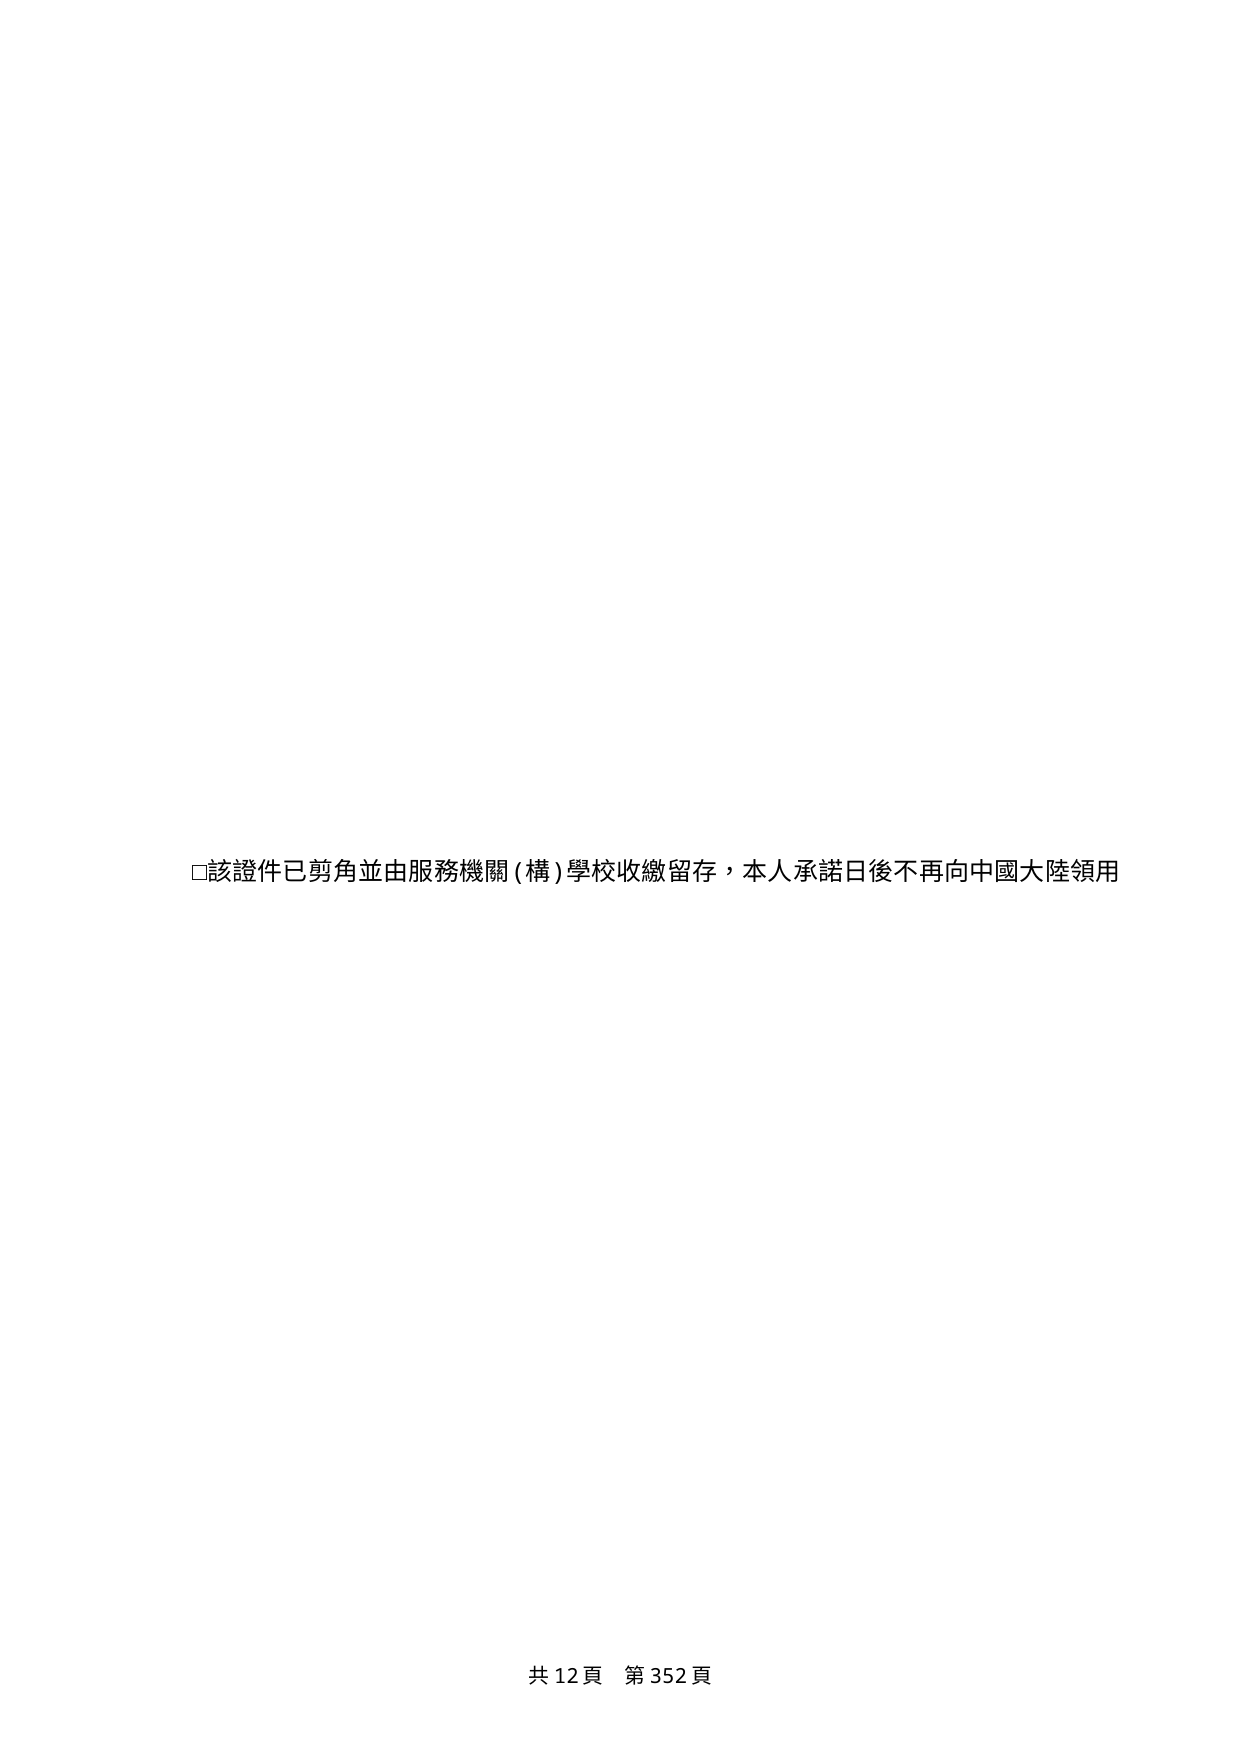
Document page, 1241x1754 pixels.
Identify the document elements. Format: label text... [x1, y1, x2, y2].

text □該證件已剪角並由服務機關(構)學校收繳留存，本人承諾日後不再向中國大陸領用 [192, 828, 1122, 891]
